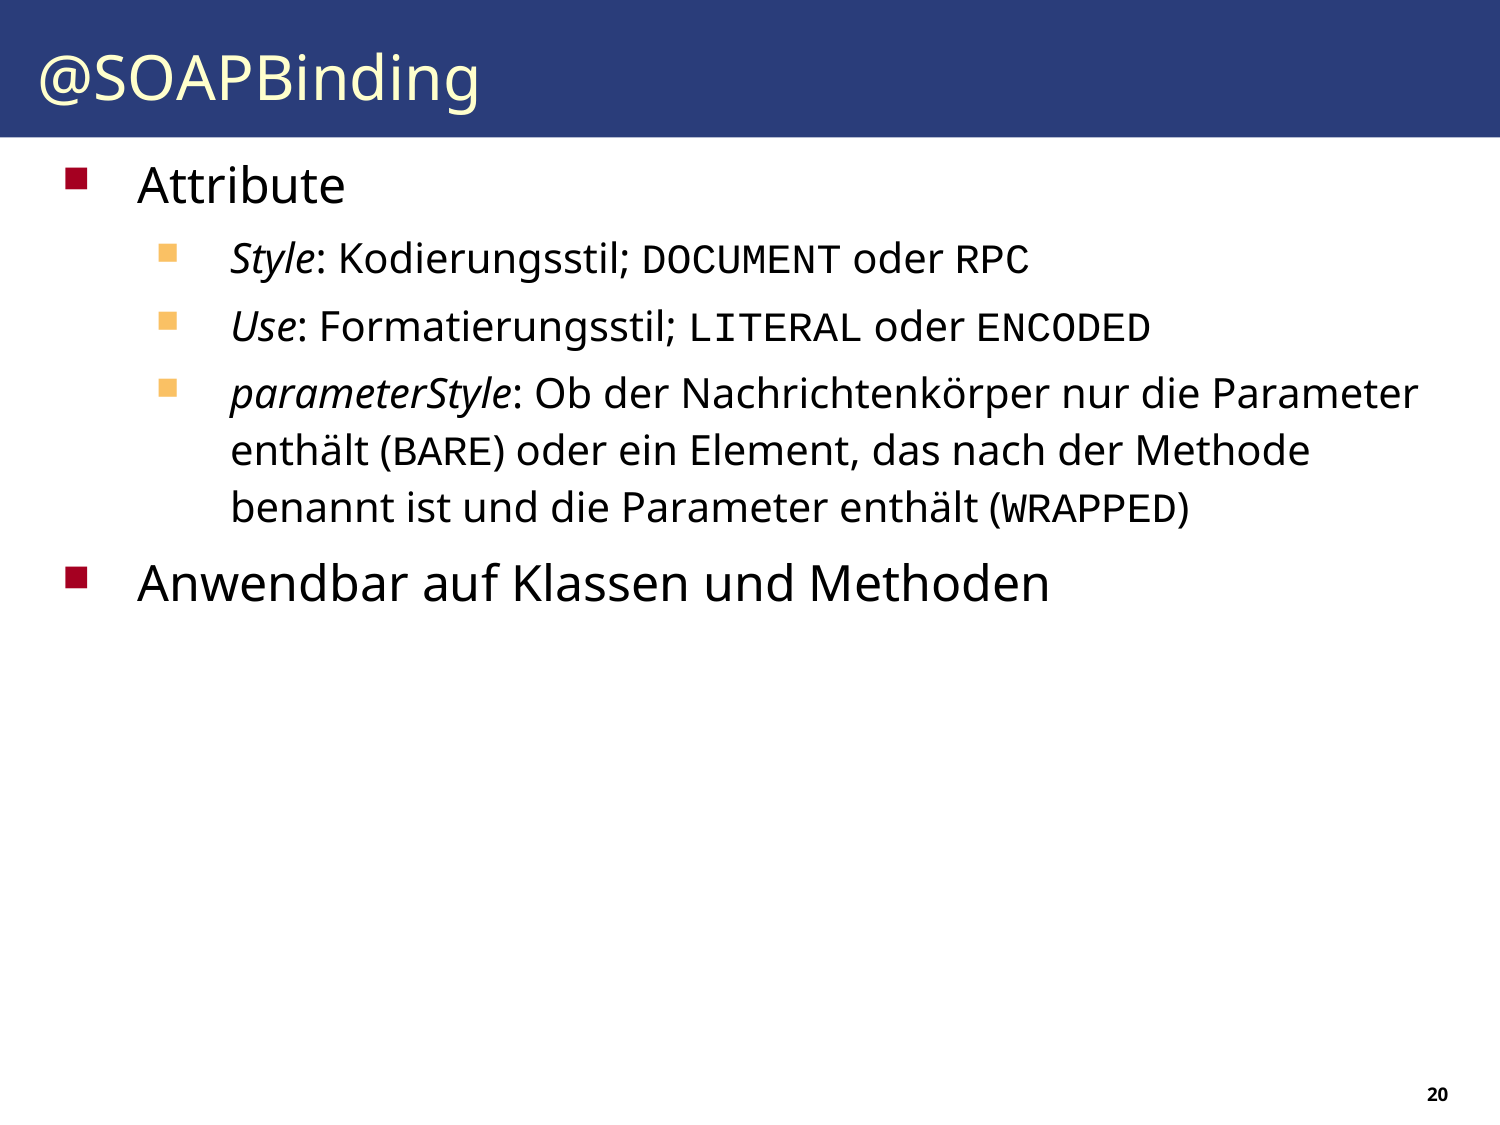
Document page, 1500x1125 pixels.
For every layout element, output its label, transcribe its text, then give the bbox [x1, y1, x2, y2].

text_box [1412, 1077, 1500, 1117]
list Attribute Style: Kodierungsstil; DOCUMENT oder RPC Use: Formatierungsstil; LITERAL oder ENCODED parameterStyle: Ob der Nachrichtenkörper nur die Parameter enthält (BARE) oder ein Element, das nach der Methode benannt ist und die Parameter enthält (WRAPPED) Anwendbar auf Klassen und Methoden [62, 149, 1449, 1072]
text_box @SOAPBinding [37, 0, 1476, 151]
